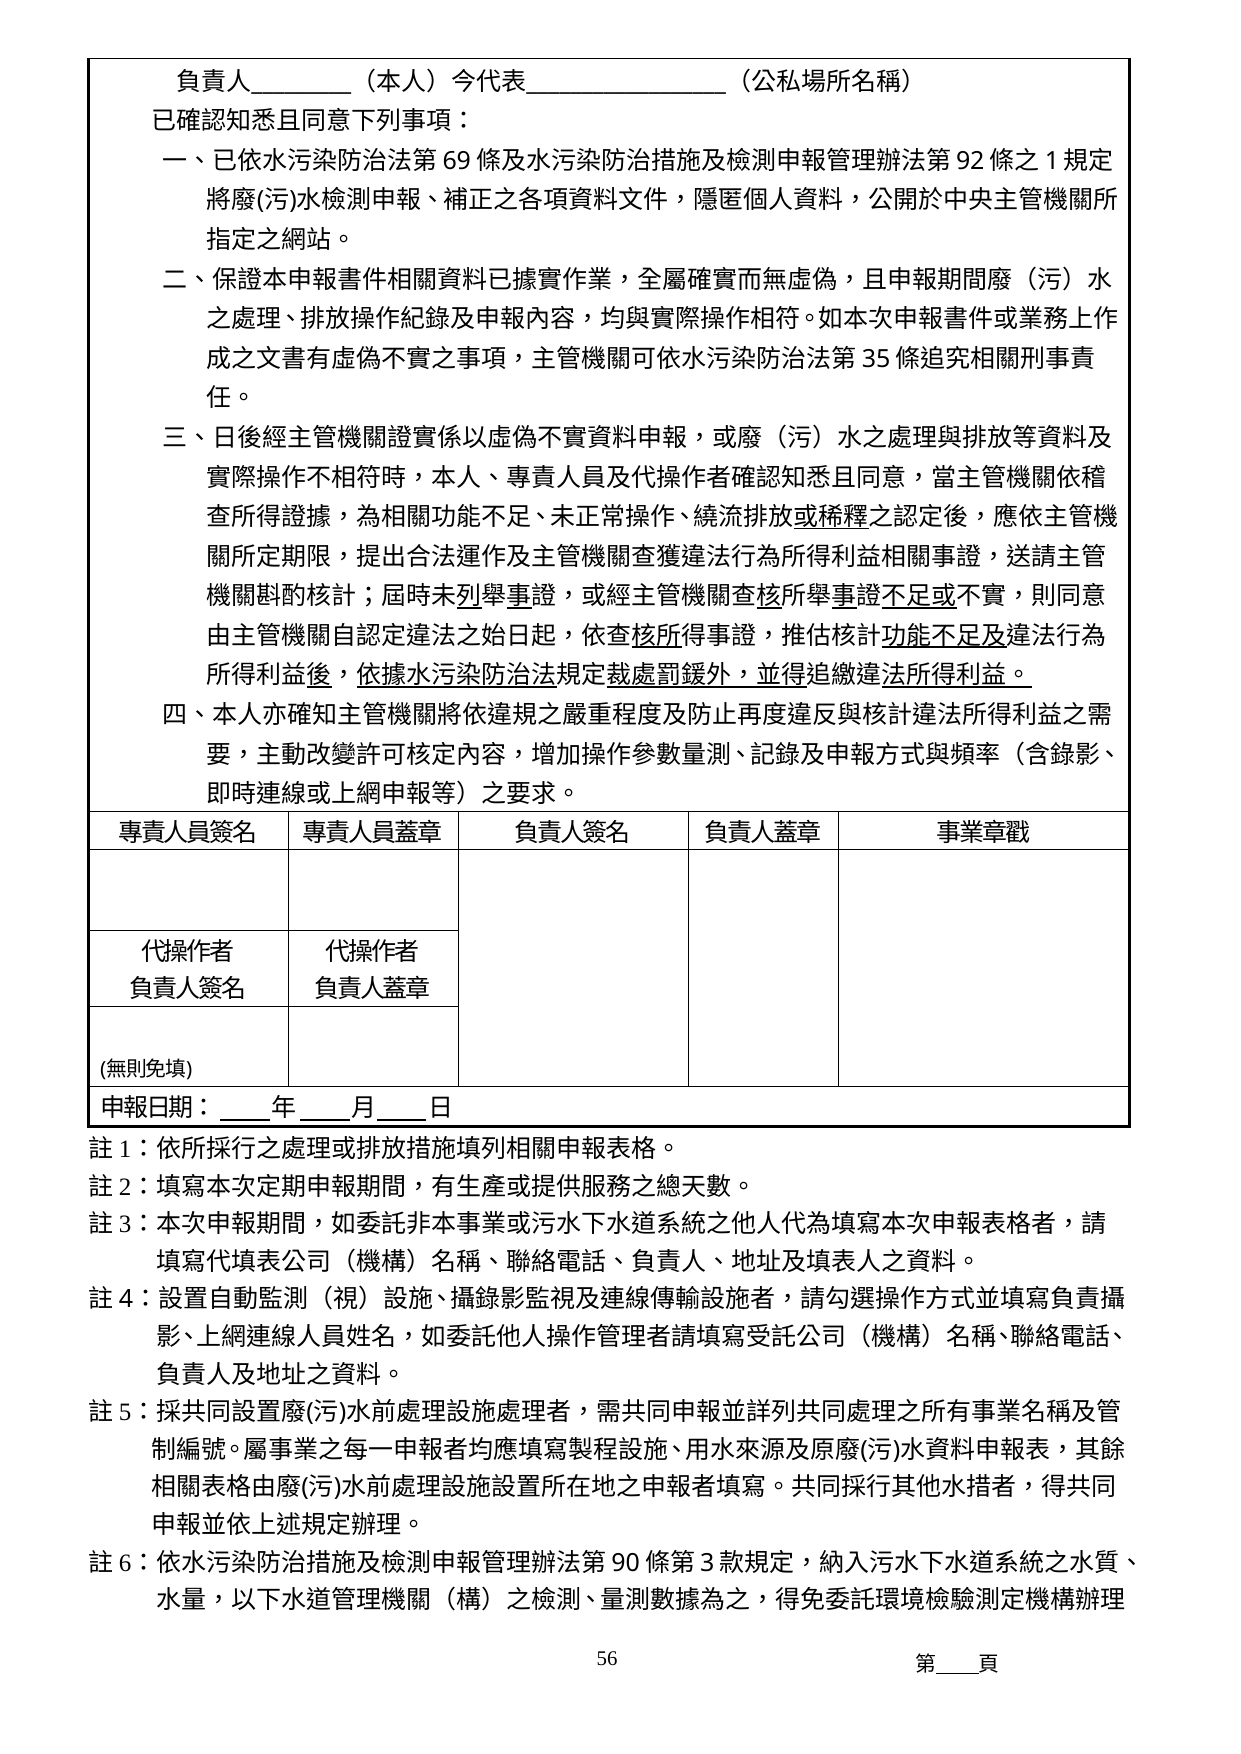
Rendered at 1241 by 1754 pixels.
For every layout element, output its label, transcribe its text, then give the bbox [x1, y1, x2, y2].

table_cell [90, 850, 288, 929]
table_cell 專責人員簽名 [90, 812, 288, 849]
table_cell [689, 850, 838, 1086]
text 註1：依所採行之處理或排放措施填列相關申報表格。 [89, 1128, 1125, 1165]
table_cell 負責人蓋章 [689, 812, 838, 849]
text 註4：設置自動監測（視）設施、攝錄影監視及連線傳輸設施者，請勾選操作方式並填寫負責攝影、上網連線人員姓名，如委託他人操作管理者請填寫受託公司（機構）名稱、聯絡電話、負責人及地址之資料。 [89, 1278, 1125, 1391]
table_cell 申報日期： 年 月 日 [90, 1087, 1128, 1125]
table_cell 事業章戳 [839, 812, 1128, 849]
table_cell [459, 850, 688, 1086]
table_cell 負責人_________（本人）今代表__________________（公私場所名稱） 已確認知悉且同意下列事項： 一、已依水污染防治法第69條及水污染防治措施及檢測申報管理辦法第92條之1規定將廢(污)水檢測申報、補正之各項資料文件，隱匿個人資料，公開於中央主管機關所指定之網站。 二、保證本申報書件相關資料已據實作業，全屬確實而無虛偽，且申報期間廢（污）水之處理、排放操作紀錄及申報內容，均與實際操作相符。如本次申報書件或業務上作成之文書有虛偽不實之事項，主管機關可依水污染防治法第35條追究相關刑事責任。 三、日後經主管機關證實係以虛偽不實資料申報，或廢（污）水之處理與排放等資料及實際操作不相符時，本人、專責人員及代操作者確認知悉且同意，當主管機關依稽查所得證據，為相關功能不足、未正常操作、繞流排放或稀釋之認定後，應依主管機關所定期限，提出合法運作及主管機關查獲違法行為所得利益相關事證，送請主管機關斟酌核計；屆時未列舉事證，或經主管機關查核所舉事證不足或不實，則同意由主管機關自認定違法之始日起，依查核所得事證，推估核計功能不足及違法行為所得利益後，依據水污染防治法規定裁處罰鍰外，並得追繳違法所得利益。 四、本人亦確知主管機關將依違規之嚴重程度及防止再度違反與核計違法所得利益之需要，主動改變許可核定內容，增加操作參數量測、記錄及申報方式與頻率（含錄影、即時連線或上網申報等）之要求。 [90, 59, 1128, 811]
table_cell [289, 1007, 458, 1086]
text 註2：填寫本次定期申報期間，有生產或提供服務之總天數。 [89, 1165, 1125, 1203]
text 註6：依水污染防治措施及檢測申報管理辦法第90條第3款規定，納入污水下水道系統之水質、水量，以下水道管理機關（構）之檢測、量測數據為之，得免委託環境檢驗測定機構辦理。 [89, 1541, 1125, 1617]
table_cell [289, 850, 458, 929]
table_cell [839, 850, 1128, 1086]
table_cell (無則免填) [90, 1007, 288, 1086]
table_cell 負責人簽名 [459, 812, 688, 849]
text 註5：採共同設置廢(污)水前處理設施處理者，需共同申報並詳列共同處理之所有事業名稱及管制編號。屬事業之每一申報者均應填寫製程設施、用水來源及原廢(污)水資料申報表，其餘相關表格由廢(污)水前處理設施設置所在地之申報者填寫。共同採行其他水措者，得共同申報並依上述規定辦理。 [89, 1391, 1125, 1541]
table_cell 代操作者 負責人蓋章 [289, 931, 458, 1006]
table_cell 專責人員蓋章 [289, 812, 458, 849]
text 註3：本次申報期間，如委託非本事業或污水下水道系統之他人代為填寫本次申報表格者，請填寫代填表公司（機構）名稱、聯絡電話、負責人、地址及填表人之資料。 [89, 1203, 1125, 1278]
table_cell 代操作者 負責人簽名 [90, 931, 288, 1006]
